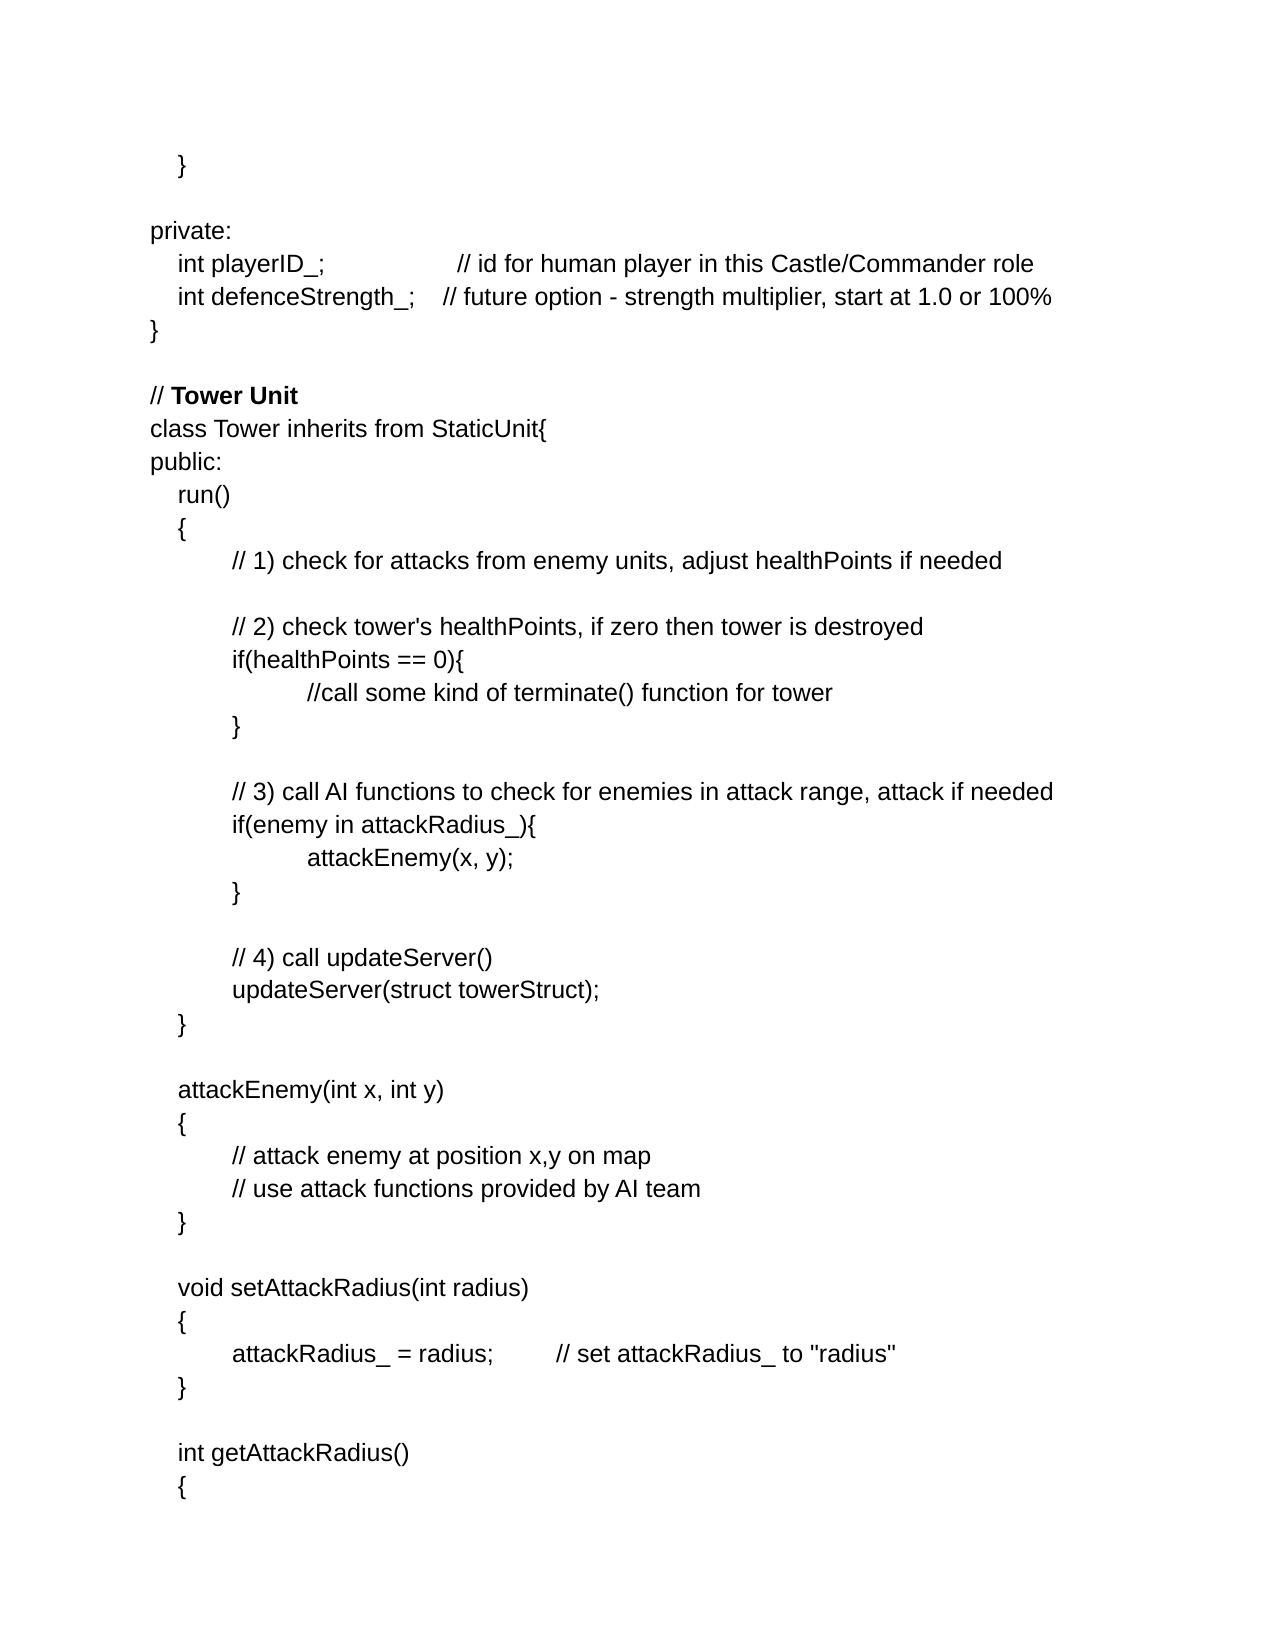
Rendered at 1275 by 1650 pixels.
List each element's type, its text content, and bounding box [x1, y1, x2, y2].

text // 3) call AI functions to check for enemies in attack range, attack if needed [150, 777, 1125, 806]
text //call some kind of terminate() function for tower [150, 678, 1125, 707]
text if(healthPoints == 0){ [150, 645, 1125, 674]
text } [150, 876, 1125, 905]
text } [150, 1008, 1125, 1037]
text { [150, 513, 1125, 542]
text run() [150, 480, 1125, 509]
text int getAttackRadius() [150, 1438, 1125, 1467]
text // 2) check tower's healthPoints, if zero then tower is destroyed [150, 612, 1125, 641]
text private: [150, 216, 1125, 245]
text attackEnemy(x, y); [150, 843, 1125, 872]
text } [150, 150, 1125, 179]
text int playerID_; // id for human player in this Castle/Commander role [150, 249, 1125, 278]
text class Tower inherits from StaticUnit{ [150, 414, 1125, 443]
text public: [150, 447, 1125, 476]
text } [150, 315, 1125, 344]
text { [150, 1471, 1125, 1499]
text // attack enemy at position x,y on map [150, 1141, 1125, 1169]
text if(enemy in attackRadius_){ [150, 810, 1125, 839]
text attackRadius_ = radius; // set attackRadius_ to "radius" [150, 1339, 1125, 1367]
text { [150, 1306, 1125, 1334]
text } [150, 1372, 1125, 1401]
text updateServer(struct towerStruct); [150, 976, 1125, 1004]
text { [150, 1108, 1125, 1136]
text attackEnemy(int x, int y) [150, 1074, 1125, 1103]
text // Tower Unit [150, 381, 1125, 410]
text // use attack functions provided by AI team [150, 1174, 1125, 1202]
text int defenceStrength_; // future option - strength multiplier, start at 1.0 or 100% [150, 282, 1125, 311]
text // 1) check for attacks from enemy units, adjust healthPoints if needed [150, 546, 1125, 575]
text } [150, 711, 1125, 740]
text } [150, 1207, 1125, 1235]
text void setAttackRadius(int radius) [150, 1273, 1125, 1301]
text // 4) call updateServer() [150, 942, 1125, 971]
